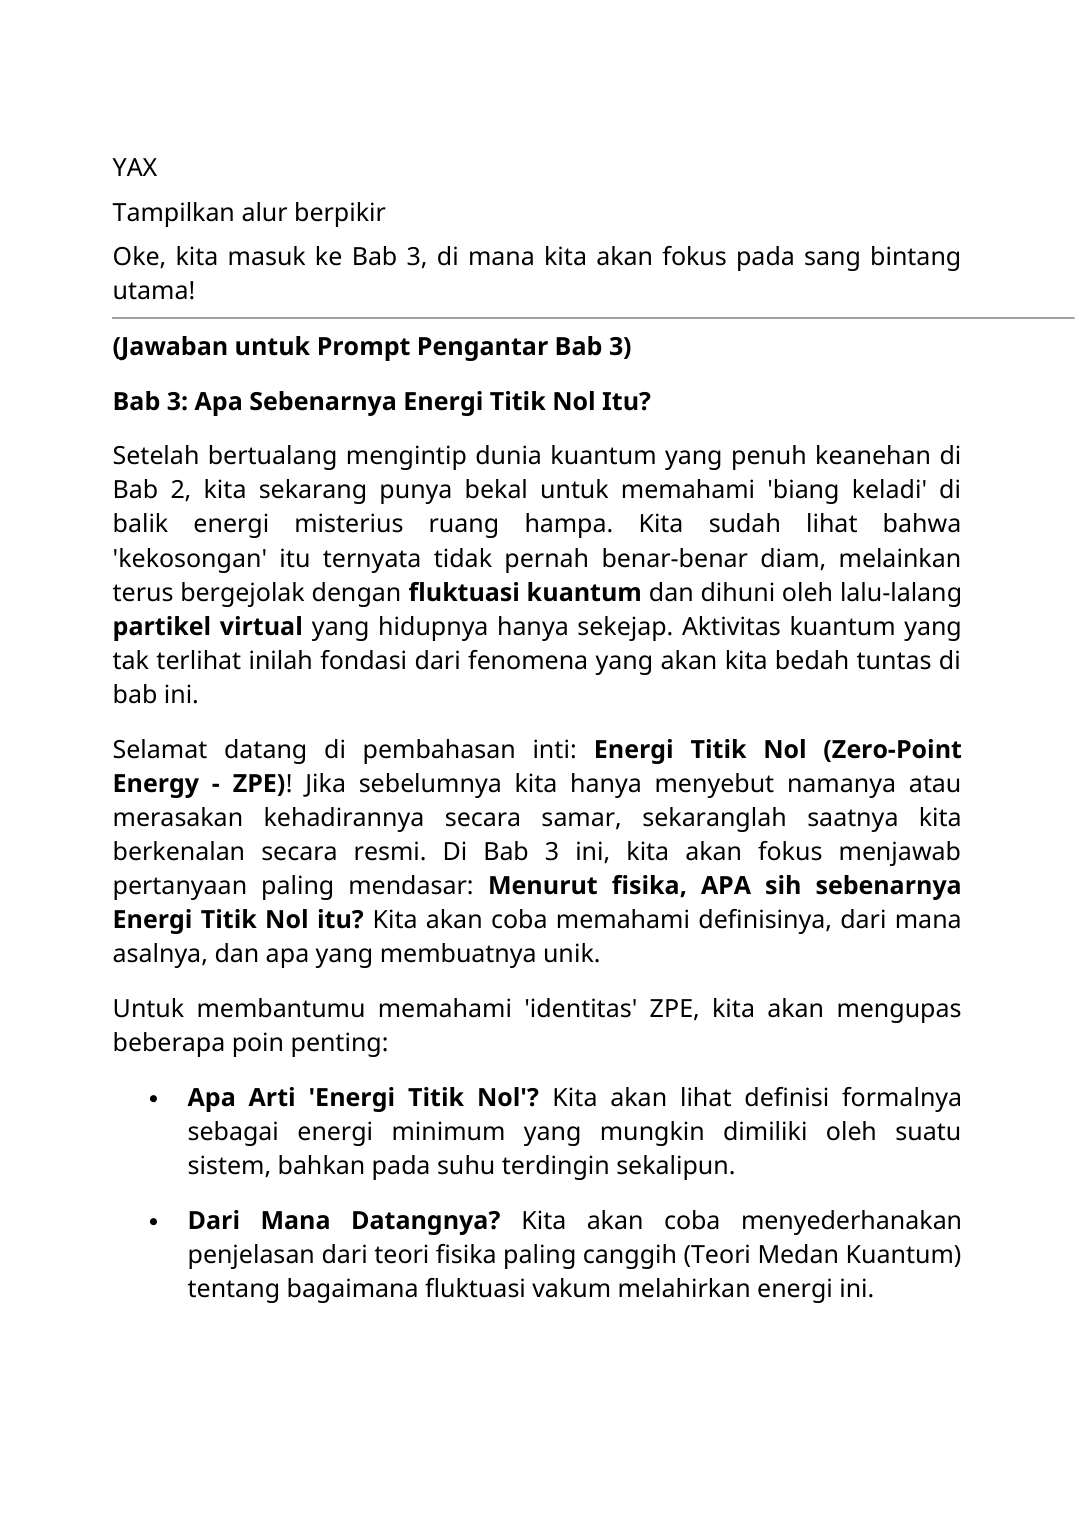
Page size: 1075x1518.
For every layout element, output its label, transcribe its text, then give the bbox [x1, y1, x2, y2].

text Setelah bertualang mengintip dunia kuantum yang penuh keanehan di Bab 2, kita sekarang punya bekal untuk memahami 'biang keladi' di balik energi misterius ruang hampa. Kita sudah lihat bahwa 'kekosongan' itu ternyata tidak pernah benar-benar diam, melainkan terus bergejolak dengan fluktuasi kuantum dan dihuni oleh lalu-lalang partikel virtual yang hidupnya hanya sekejap. Aktivitas kuantum yang tak terlihat inilah fondasi dari fenomena yang akan kita bedah tuntas di bab ini. [112, 438, 962, 711]
text (Jawaban untuk Prompt Pengantar Bab 3) [112, 328, 962, 362]
text Oke, kita masuk ke Bab 3, di mana kita akan fokus pada sang bintang utama! [112, 239, 962, 307]
text Selamat datang di pembahasan inti: Energi Titik Nol (Zero-Point Energy - ZPE)! Jika sebelumnya kita hanya menyebut namanya atau merasakan kehadirannya secara samar, sekaranglah saatnya kita berkenalan secara resmi. Di Bab 3 ini, kita akan fokus menjawab pertanyaan paling mendasar: Menurut fisika, APA sih sebenarnya Energi Titik Nol itu? Kita akan coba memahami definisinya, dari mana asalnya, dan apa yang membuatnya unik. [112, 731, 962, 970]
text Tampilkan alur berpikir [112, 194, 962, 228]
text Bab 3: Apa Sebenarnya Energi Titik Nol Itu? [112, 383, 962, 417]
list Dari Mana Datangnya? Kita akan coba menyederhanakan penjelasan dari teori fisika paling canggih (Teori Medan Kuantum) tentang bagaimana fluktuasi vakum melahirkan energi ini. [150, 1203, 962, 1305]
list Apa Arti 'Energi Titik Nol'? Kita akan lihat definisi formalnya sebagai energi minimum yang mungkin dimiliki oleh suatu sistem, bahkan pada suhu terdingin sekalipun. [150, 1079, 962, 1182]
text Untuk membantumu memahami 'identitas' ZPE, kita akan mengupas beberapa poin penting: [112, 991, 962, 1059]
text YAX [112, 150, 962, 184]
